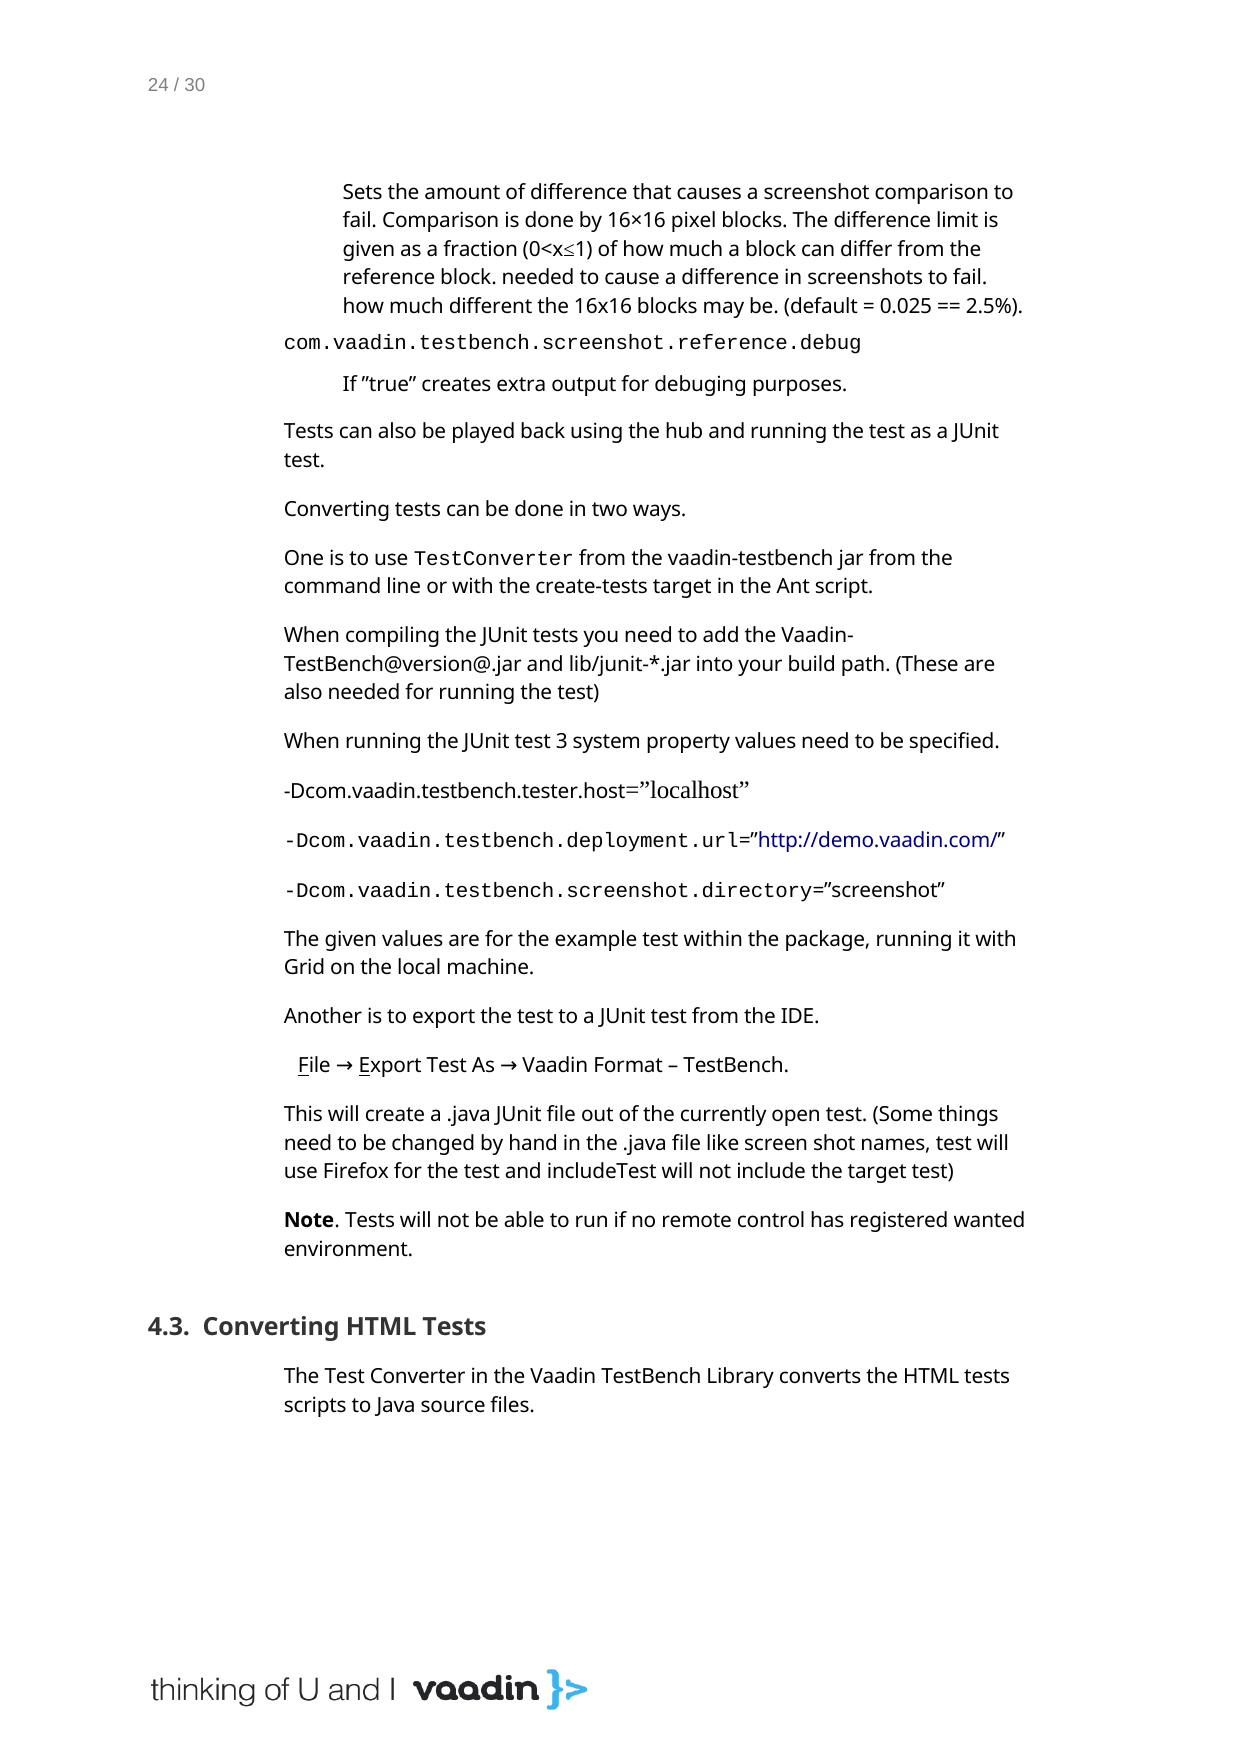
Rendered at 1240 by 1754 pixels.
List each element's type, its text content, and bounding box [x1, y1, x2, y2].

text -Dcom.vaadin.testbench.deployment.url=”http://demo.vaadin.com/” [283, 826, 1033, 854]
text File → Export Test As → Vaadin Format – TestBench. [283, 1051, 1033, 1079]
text Tests can also be played back using the hub and running the test as a JUnit test. [283, 416, 1033, 473]
text When compiling the JUnit tests you need to add the Vaadin-TestBench@version@.jar and lib/junit-*.jar into your build path. (These are also needed for running the test) [283, 621, 1033, 706]
text If ”true” creates extra output for debuging purposes. [342, 369, 1033, 397]
text Another is to export the test to a JUnit test from the IDE. [283, 1001, 1033, 1030]
text Sets the amount of difference that causes a screenshot comparison to fail. Comparison is done by 16×16 pixel blocks. The difference limit is given as a fraction (0<x≤1) of how much a block can differ from the reference block. needed to cause a difference in screenshots to fail. how much different the 16x16 blocks may be. (default = 0.025 == 2.5%). [342, 177, 1033, 319]
text When running the JUnit test 3 system property values need to be specified. [283, 726, 1033, 755]
text The given values are for the example test within the package, running it with Grid on the local machine. [283, 924, 1033, 981]
subtitle Converting HTML Tests [148, 1308, 1033, 1342]
picture [150, 1665, 590, 1712]
text Converting tests can be done in two ways. [283, 494, 1033, 522]
text com.vaadin.testbench.screenshot.reference.debug [283, 332, 1033, 356]
text -Dcom.vaadin.testbench.tester.host=”localhost” [283, 776, 1033, 805]
text One is to use TestConverter from the vaadin-testbench jar from the command line or with the create-tests target in the Ant script. [283, 543, 1033, 600]
text This will create a .java JUnit file out of the currently open test. (Some things need to be changed by hand in the .java file like screen shot names, test will use Firefox for the test and includeTest will not include the target test) [283, 1099, 1033, 1185]
text The Test Converter in the Vaadin TestBench Library converts the HTML tests scripts to Java source files. [283, 1361, 1033, 1418]
text -Dcom.vaadin.testbench.screenshot.directory=”screenshot” [283, 875, 1033, 903]
text Note. Tests will not be able to run if no remote control has registered wanted environment. [283, 1206, 1033, 1262]
